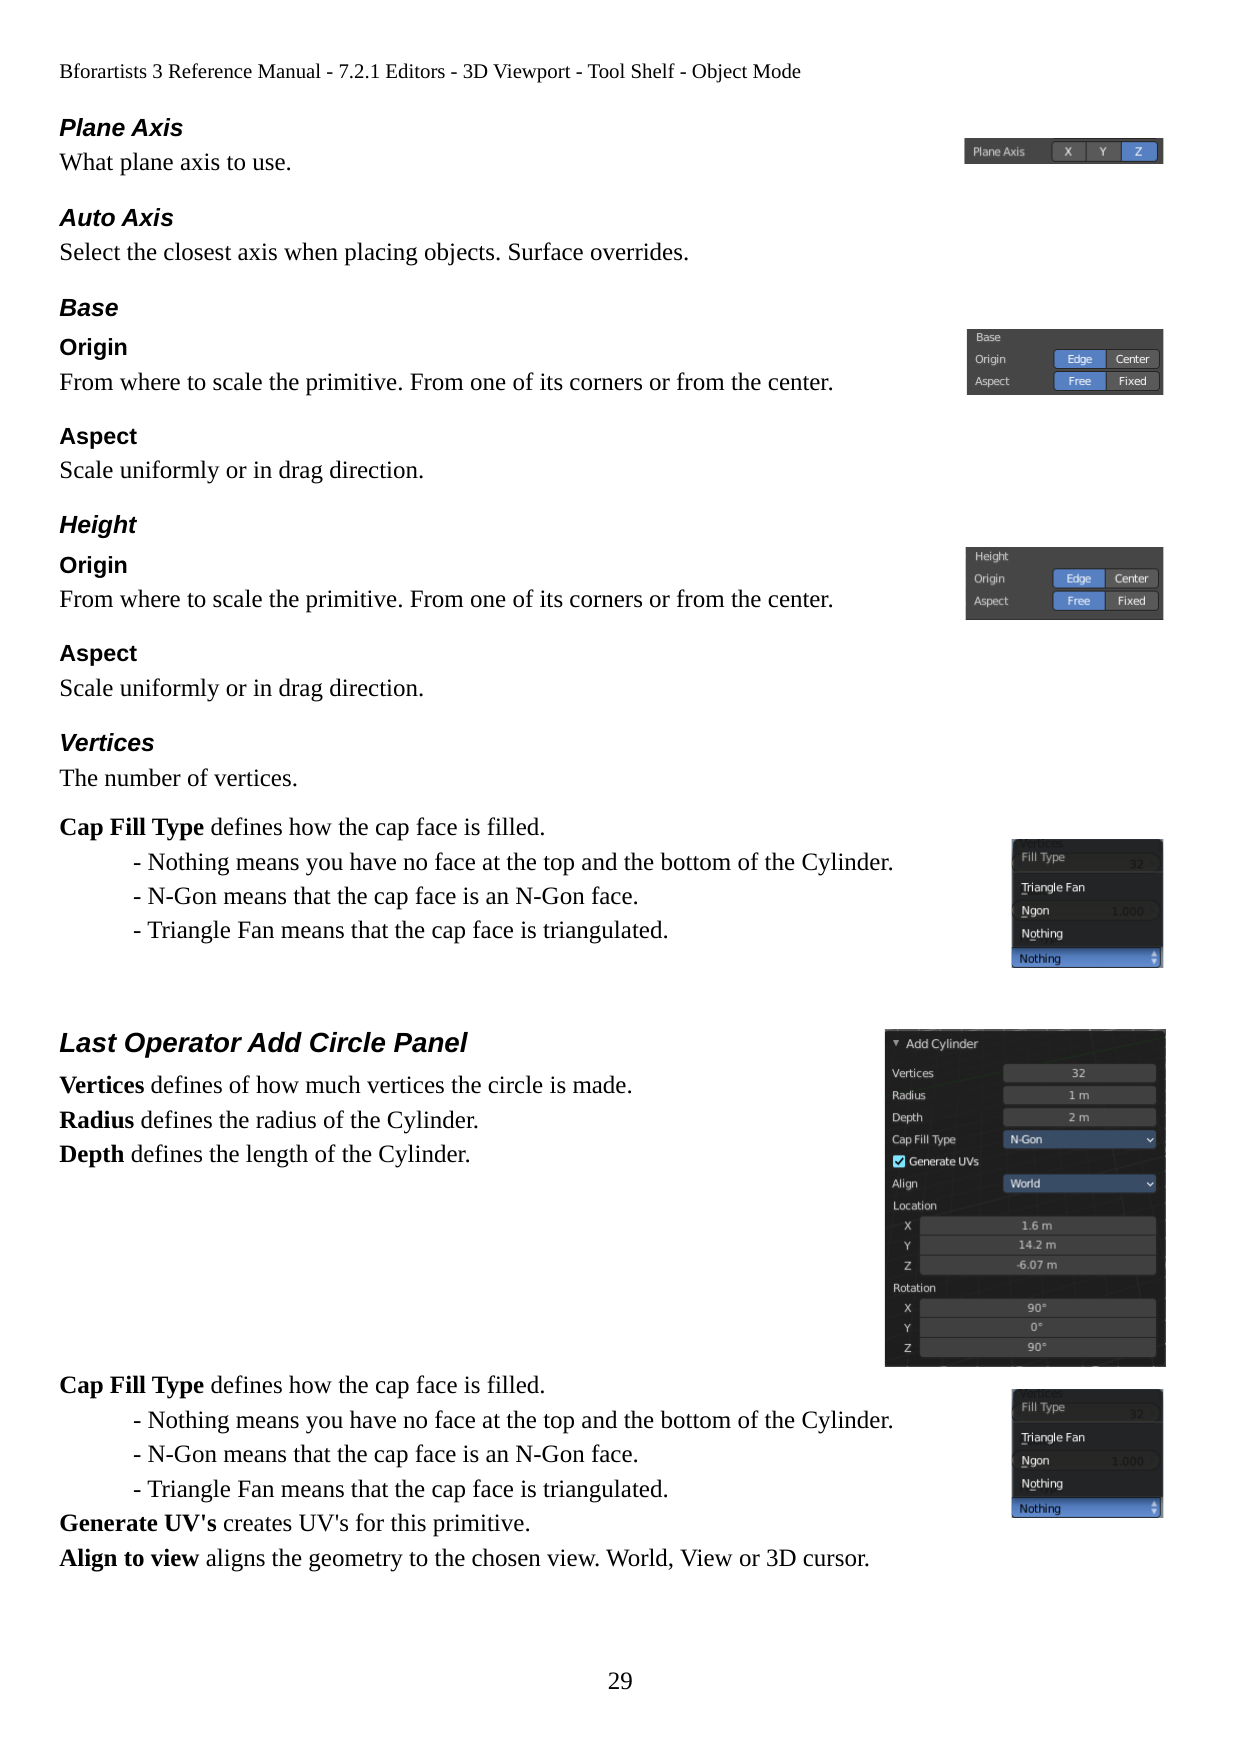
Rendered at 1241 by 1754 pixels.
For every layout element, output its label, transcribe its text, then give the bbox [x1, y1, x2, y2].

text Scale uniformly or in drag direction. [59, 673, 1181, 702]
picture [964, 138, 1164, 164]
picture [884, 1029, 1166, 1367]
subtitle Vertices [59, 728, 1181, 757]
text Cap Fill Type defines how the cap face is filled. - Nothing means you have no face at the top and the bottom of the Cylinder. - N-Gon means that the cap face is an N-Gon face. - Triangle Fan means that the cap face is triangulated. [59, 812, 1181, 944]
subtitle Plane Axis [59, 113, 1181, 141]
text Vertices defines of how much vertices the circle is made. Radius defines the radius of the Cylinder. Depth defines the length of the Cylinder. [59, 1071, 884, 1168]
subtitle Aspect [59, 422, 1181, 449]
subtitle Base [59, 293, 1181, 321]
text From where to scale the primitive. From one of its corners or from the center. [59, 584, 965, 613]
text The number of vertices. [59, 763, 1181, 792]
text From where to scale the primitive. From one of its corners or from the center. [59, 367, 1181, 396]
subtitle Last Operator Add Circle Panel [59, 1026, 1181, 1058]
subtitle Origin [59, 552, 965, 578]
text Cap Fill Type defines how the cap face is filled. - Nothing means you have no face at the top and the bottom of the Cylinder. - N-Gon means that the cap face is an N-Gon face. - Triangle Fan means that the cap face is triangulated. Generate UV's creates UV's for this primitive. Align to view aligns the geometry to the chosen view. World, View or 3D cursor. [59, 1336, 1181, 1571]
subtitle [1164, 334, 1181, 361]
subtitle Origin [59, 334, 966, 361]
picture [965, 547, 1164, 620]
subtitle Aspect [59, 640, 1181, 667]
picture [1011, 1389, 1164, 1518]
subtitle Height [59, 511, 1181, 539]
picture [1011, 839, 1164, 968]
text Scale uniformly or in drag direction. [59, 455, 1181, 484]
subtitle [1164, 552, 1181, 578]
picture [966, 329, 1164, 395]
text What plane axis to use. [59, 147, 1181, 176]
subtitle Auto Axis [59, 203, 1181, 231]
text Select the closest axis when placing objects. Surface overrides. [59, 237, 1181, 266]
